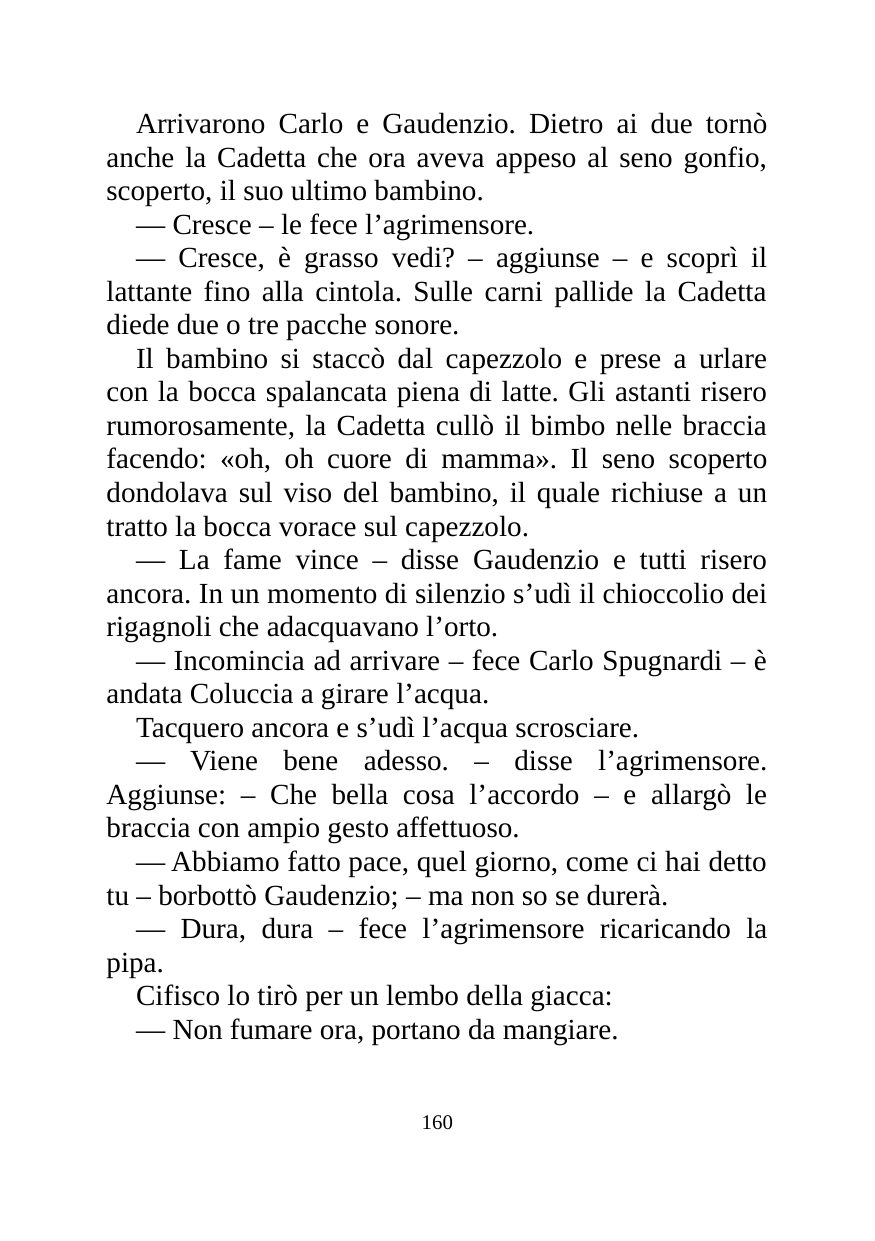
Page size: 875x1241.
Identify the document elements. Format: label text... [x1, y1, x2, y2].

text Tacquero ancora e s’udì l’acqua scrosciare. [106, 710, 768, 743]
text — Dura, dura – fece l’agrimensore ricaricando la pipa. [106, 911, 768, 978]
text — Viene bene adesso. – disse l’agrimensore. Aggiunse: – Che bella cosa l’accordo – e allargò le braccia con ampio gesto affettuoso. [106, 743, 768, 844]
text — Incomincia ad arrivare – fece Carlo Spugnardi – è andata Coluccia a girare l’acqua. [106, 643, 768, 710]
text Cifisco lo tirò per un lembo della giacca: [106, 978, 768, 1012]
text — Cresce, è grasso vedi? – aggiunse – e scoprì il lattante fino alla cintola. Sulle carni pallide la Cadetta diede due o tre pacche sonore. [106, 240, 768, 341]
text — Cresce – le fece l’agrimensore. [106, 207, 768, 240]
text Arrivarono Carlo e Gaudenzio. Dietro ai due tornò anche la Cadetta che ora aveva appeso al seno gonfio, scoperto, il suo ultimo bambino. [106, 106, 768, 207]
text — Abbiamo fatto pace, quel giorno, come ci hai detto tu – borbottò Gaudenzio; – ma non so se durerà. [106, 844, 768, 911]
text — Non fumare ora, portano da mangiare. [106, 1012, 768, 1045]
text — La fame vince – disse Gaudenzio e tutti risero ancora. In un momento di silenzio s’udì il chioccolio dei rigagnoli che adacquavano l’orto. [106, 542, 768, 643]
text Il bambino si staccò dal capezzolo e prese a urlare con la bocca spalancata piena di latte. Gli astanti risero rumorosamente, la Cadetta cullò il bimbo nelle braccia facendo: «oh, oh cuore di mamma». Il seno scoperto dondolava sul viso del bambino, il quale richiuse a un tratto la bocca vorace sul capezzolo. [106, 341, 768, 542]
